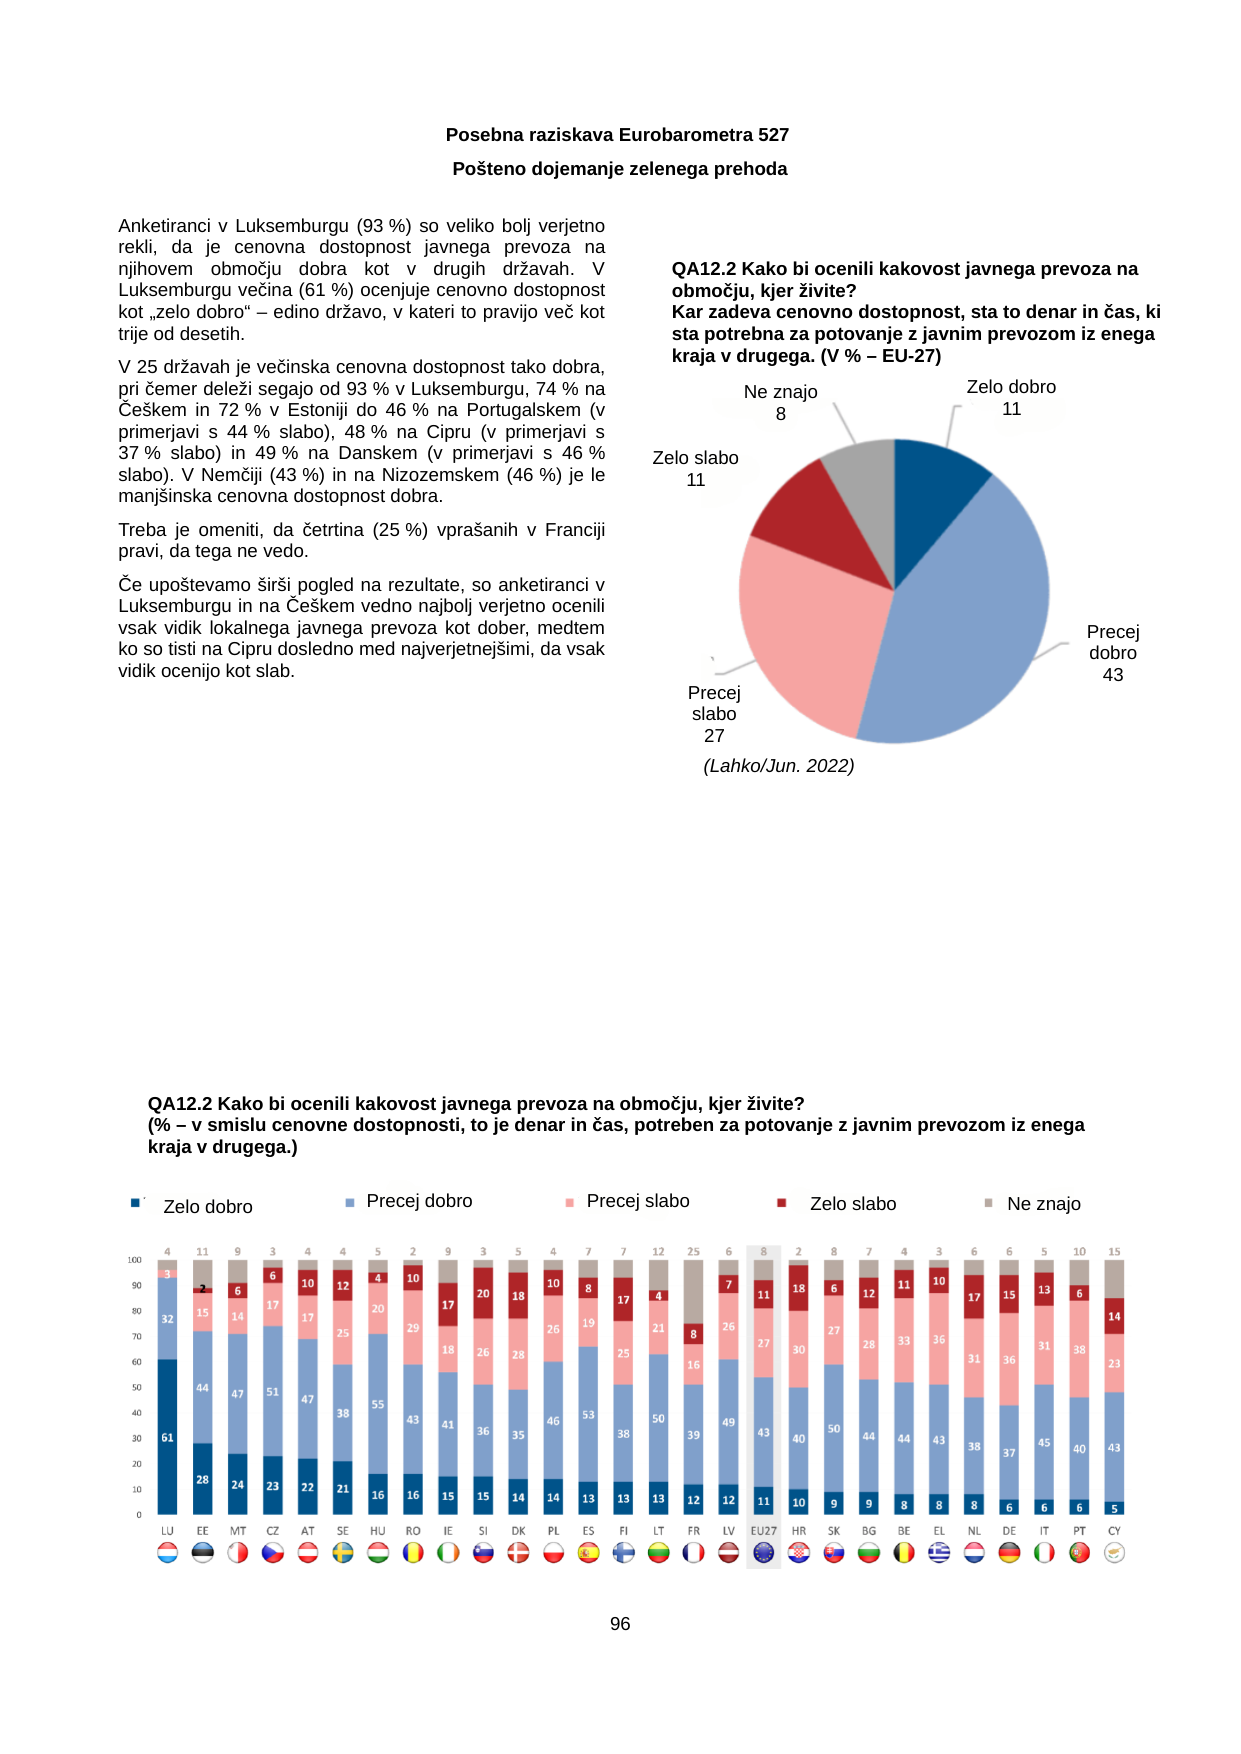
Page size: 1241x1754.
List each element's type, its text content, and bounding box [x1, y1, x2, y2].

picture [120, 1234, 1134, 1569]
text Treba je omeniti, da četrtina (25 %) vprašanih v Franciji pravi, da tega ne vedo. [118, 518, 605, 562]
text Anketiranci v Luksemburgu (93 %) so veliko bolj verjetno rekli, da je cenovna dostopnost javnega prevoza na njihovem območju dobra kot v drugih državah. V Luksemburgu večina (61 %) ocenjuje cenovno dostopnost kot „zelo dobro“ – edino državo, v kateri to pravijo več kot trije od desetih. [118, 214, 605, 344]
text V 25 državah je večinska cenovna dostopnost tako dobra, pri čemer deleži segajo od 93 % v Luksemburgu, 74 % na Češkem in 72 % v Estoniji do 46 % na Portugalskem (v primerjavi s 44 % slabo), 48 % na Cipru (v primerjavi s 37 % slabo) in 49 % na Danskem (v primerjavi s 46 % slabo). V Nemčiji (43 %) in na Nizozemskem (46 %) je le manjšinska cenovna dostopnost dobra. [118, 356, 605, 507]
picture [701, 398, 1075, 749]
picture [114, 1180, 1074, 1221]
text Če upoštevamo širši pogled na rezultate, so anketiranci v Luksemburgu in na Češkem vedno najbolj verjetno ocenili vsak vidik lokalnega javnega prevoza kot dober, medtem ko so tisti na Cipru dosledno med najverjetnejšimi, da vsak vidik ocenijo kot slab. [118, 573, 605, 681]
